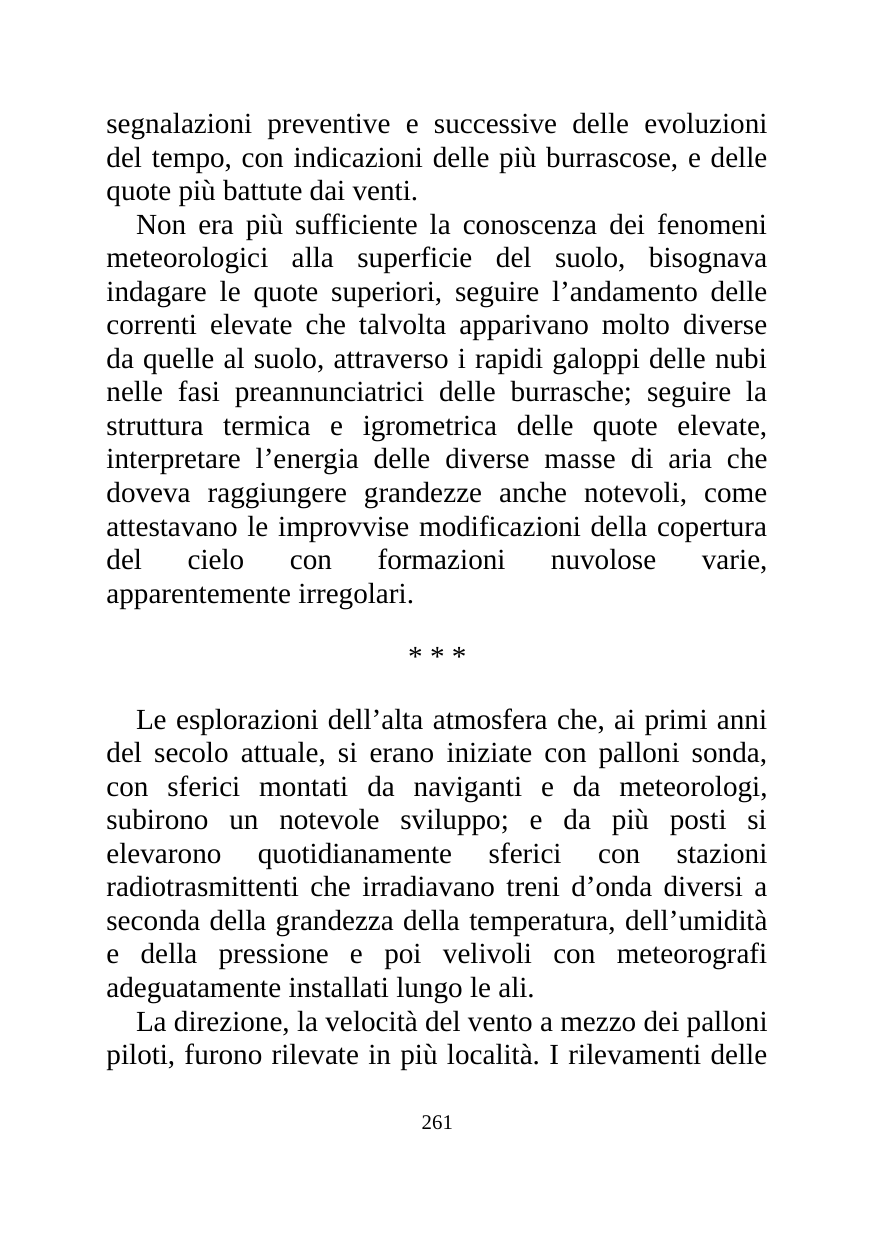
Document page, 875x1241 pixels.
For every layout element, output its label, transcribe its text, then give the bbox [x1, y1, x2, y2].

text Non era più sufficiente la conoscenza dei fenomeni meteorologici alla superficie del suolo, bisognava indagare le quote superiori, seguire l’andamento delle correnti elevate che talvolta apparivano molto diverse da quelle al suolo, attraverso i rapidi galoppi delle nubi nelle fasi preannunciatrici delle burrasche; seguire la struttura termica e igrometrica delle quote elevate, interpretare l’energia delle diverse masse di aria che doveva raggiungere grandezze anche notevoli, come attestavano le improvvise modificazioni della copertura del cielo con formazioni nuvolose varie, apparentemente irregolari. [106, 207, 768, 609]
text segnalazioni preventive e successive delle evoluzioni del tempo, con indicazioni delle più burrascose, e delle quote più battute dai venti. [106, 106, 768, 207]
text * * * [106, 639, 768, 672]
text La direzione, la velocità del vento a mezzo dei palloni piloti, furono rilevate in più località. I rilevamenti delle [106, 1004, 768, 1071]
text Le esplorazioni dell’alta atmosfera che, ai primi anni del secolo attuale, si erano iniziate con palloni sonda, con sferici montati da naviganti e da meteorologi, subirono un notevole sviluppo; e da più posti si elevarono quotidianamente sferici con stazioni radiotrasmittenti che irradiavano treni d’onda diversi a seconda della grandezza della temperatura, dell’umidità e della pressione e poi velivoli con meteorografi adeguatamente installati lungo le ali. [106, 702, 768, 1004]
